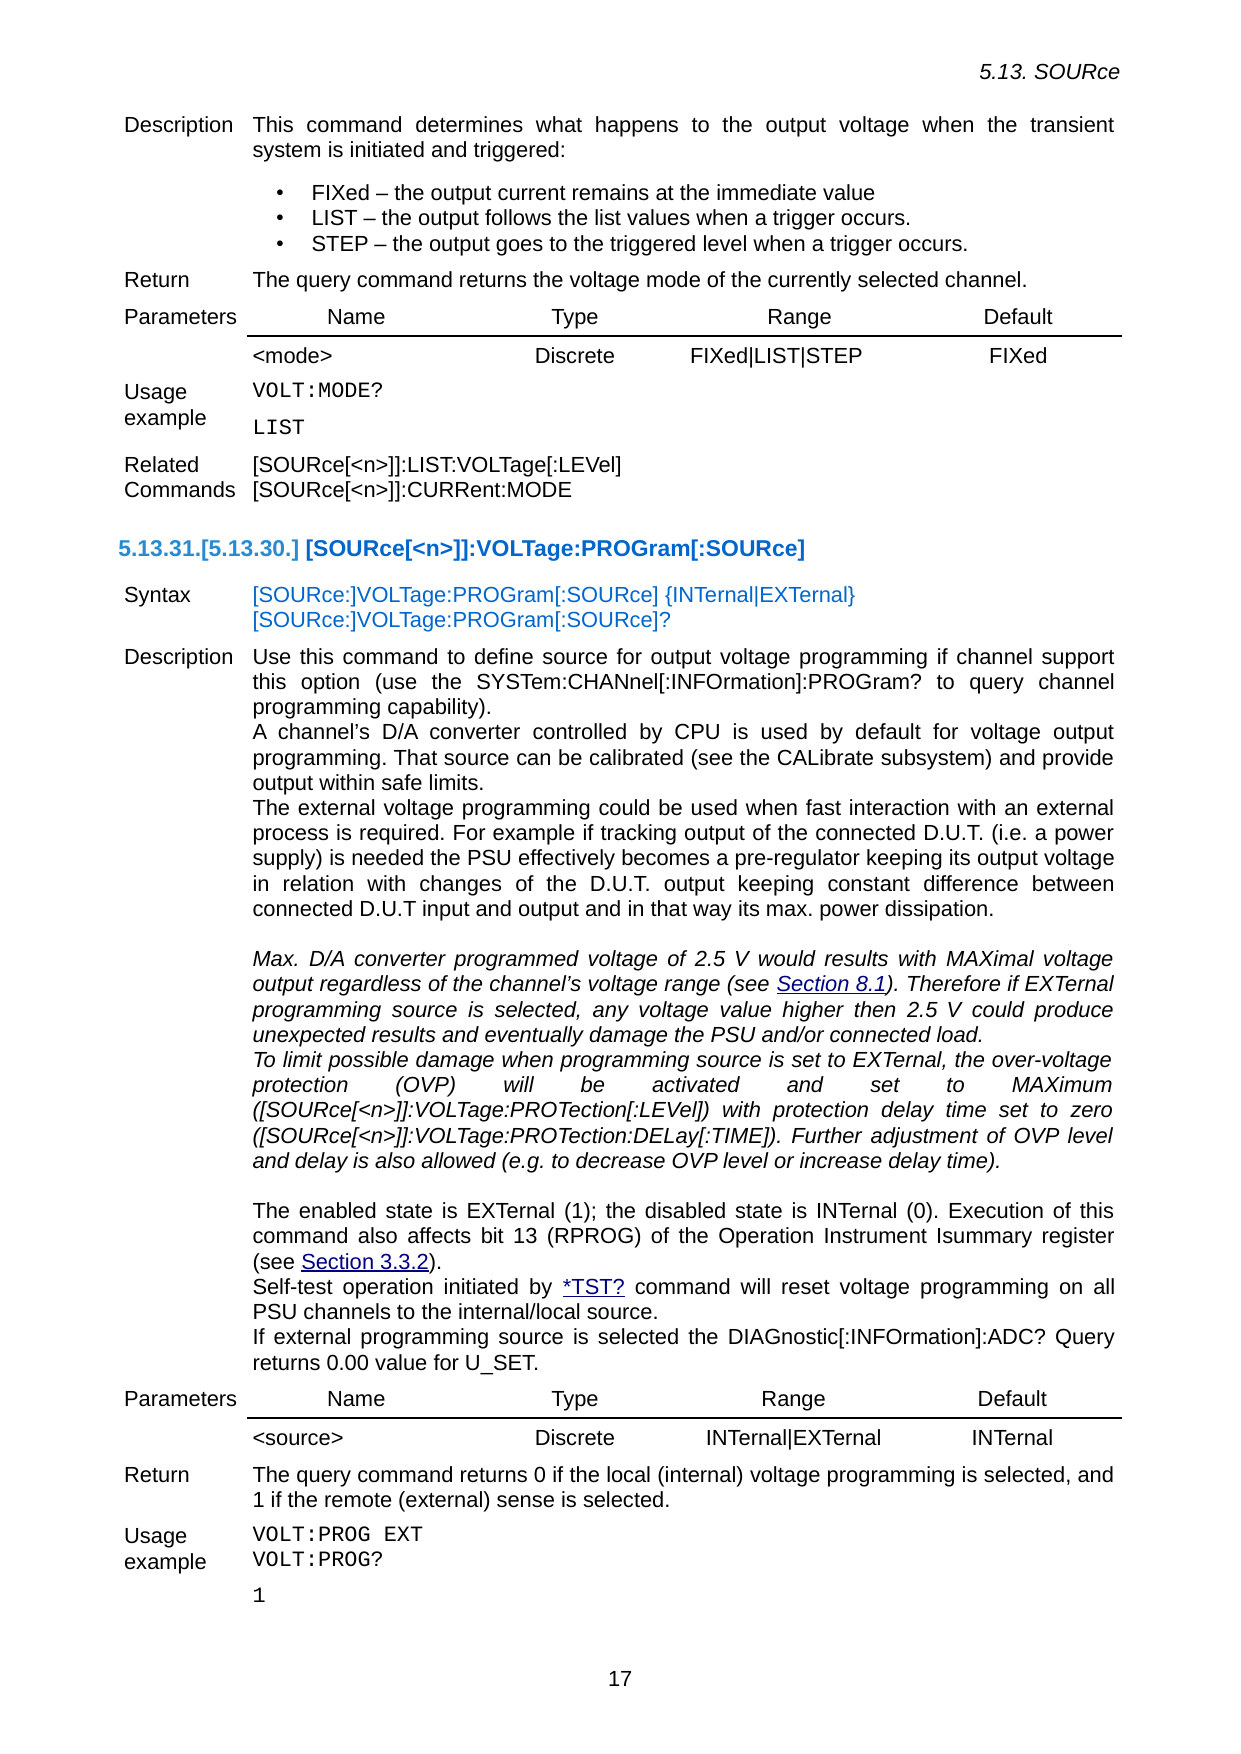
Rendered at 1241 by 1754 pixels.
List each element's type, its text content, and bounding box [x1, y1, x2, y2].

table_cell INTernal|EXTernal [684, 1419, 903, 1456]
table_cell Name [247, 1380, 465, 1417]
table_cell <mode> [247, 337, 465, 373]
table_cell VOLT:PROG EXT VOLT:PROG? 1 [247, 1518, 1122, 1615]
table_cell Use this command to define source for output voltage programming if channel support this option (use the SYSTem:CHANnel[:INFOrmation]:PROGram? to query channel programming capability). A channel’s D/A converter controlled by CPU is used by default for voltage output programming. That source can be calibrated (see the CALibrate subsystem) and provide output within safe limits. The external voltage programming could be used when fast interaction with an external process is required. For example if tracking output of the connected D.U.T. (i.e. a power supply) is needed the PSU effectively becomes a pre-regulator keeping its output voltage in relation with changes of the D.U.T. output keeping constant difference between connected D.U.T input and output and in that way its max. power dissipation. Max. D/A converter programmed voltage of 2.5 V would results with MAXimal voltage output regardless of the channel’s voltage range (see Section 8.1). Therefore if EXTernal programming source is selected, any voltage value higher then 2.5 V could produce unexpected results and eventually damage the PSU and/or connected load. To limit possible damage when programming source is set to EXTernal, the over-voltage protection (OVP) will be activated and set to MAXimum ([SOURce[<n>]]:VOLTage:PROTection[:LEVel]) with protection delay time set to zero ([SOURce[<n>]]:VOLTage:PROTection:DELay[:TIME]). Further adjustment of OVP level and delay is also allowed (e.g. to decrease OVP level or increase delay time). The enabled state is EXTernal (1); the disabled state is INTernal (0). Execution of this command also affects bit 13 (RPROG) of the Operation Instrument Isummary register (see Section 3.3.2). Self-test operation initiated by *TST? command will reset voltage programming on all PSU channels to the internal/local source. If external programming source is selected the DIAGnostic[:INFOrmation]:ADC? Query returns 0.00 value for U_SET. [247, 638, 1122, 1380]
table_cell Usage example [118, 1518, 247, 1615]
table_cell Type [465, 298, 684, 335]
table_cell Discrete [465, 1419, 684, 1456]
table_cell Parameters [118, 1380, 247, 1456]
table_cell Type [465, 1380, 684, 1417]
table_cell <source> [247, 1419, 465, 1456]
table_header Syntax [118, 576, 247, 638]
table_cell Return [118, 261, 247, 298]
table_cell This command determines what happens to the output voltage when the transient system is initiated and triggered: FIXed – the output current remains at the immediate value LIST – the output follows the list values when a trigger occurs. STEP – the output goes to the triggered level when a trigger occurs. [247, 106, 1122, 261]
subtitle [SOURce[<n>]]:VOLTage:PROGram[:SOURce] [118, 535, 1122, 561]
table_cell FIXed [914, 337, 1122, 373]
table_cell INTernal [903, 1419, 1122, 1456]
table_cell Usage example [118, 374, 247, 446]
table_cell Description [118, 106, 247, 261]
table_cell The query command returns the voltage mode of the currently selected channel. [247, 261, 1122, 298]
table_cell [SOURce[<n>]]:LIST:VOLTage[:LEVel] [SOURce[<n>]]:CURRent:MODE [247, 446, 1122, 508]
table_cell The query command returns 0 if the local (internal) voltage programming is selected, and 1 if the remote (external) sense is selected. [247, 1456, 1122, 1518]
table_cell Default [914, 298, 1122, 335]
table_cell Range [684, 298, 914, 335]
table_header [SOURce:]VOLTage:PROGram[:SOURce] {INTernal|EXTernal} [SOURce:]VOLTage:PROGram[:SOURce]? [247, 576, 1122, 638]
table_cell Default [903, 1380, 1122, 1417]
table_cell Description [118, 638, 247, 1380]
table_cell Range [684, 1380, 903, 1417]
table_cell Name [247, 298, 465, 335]
table_cell Discrete [465, 337, 684, 373]
table_cell VOLT:MODE? LIST [247, 374, 1122, 446]
table_cell Return [118, 1456, 247, 1518]
table_cell Related Commands [118, 446, 247, 508]
table_cell FIXed|LIST|STEP [684, 337, 914, 373]
table_cell Parameters [118, 298, 247, 373]
